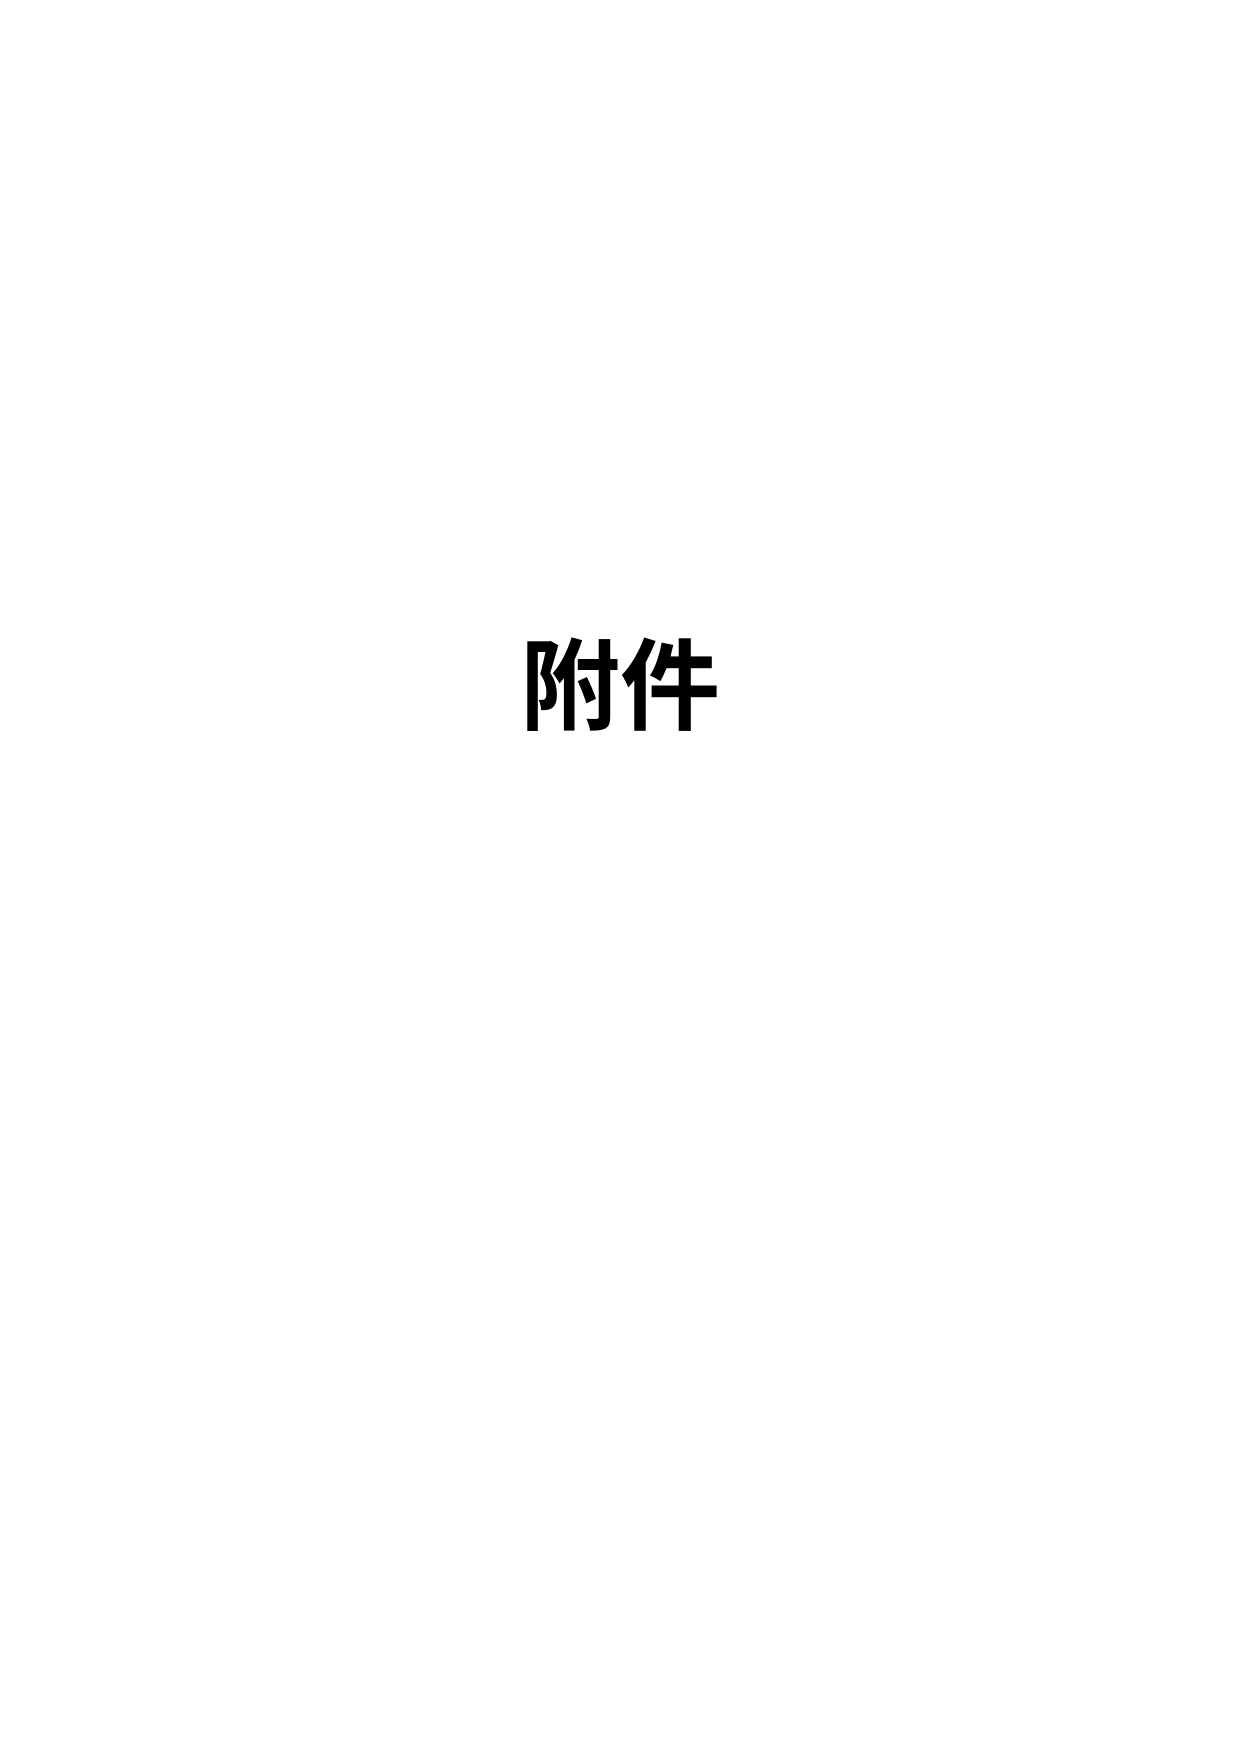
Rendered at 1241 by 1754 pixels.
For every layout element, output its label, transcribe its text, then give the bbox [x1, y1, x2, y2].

text 附件 [187, 591, 1053, 767]
